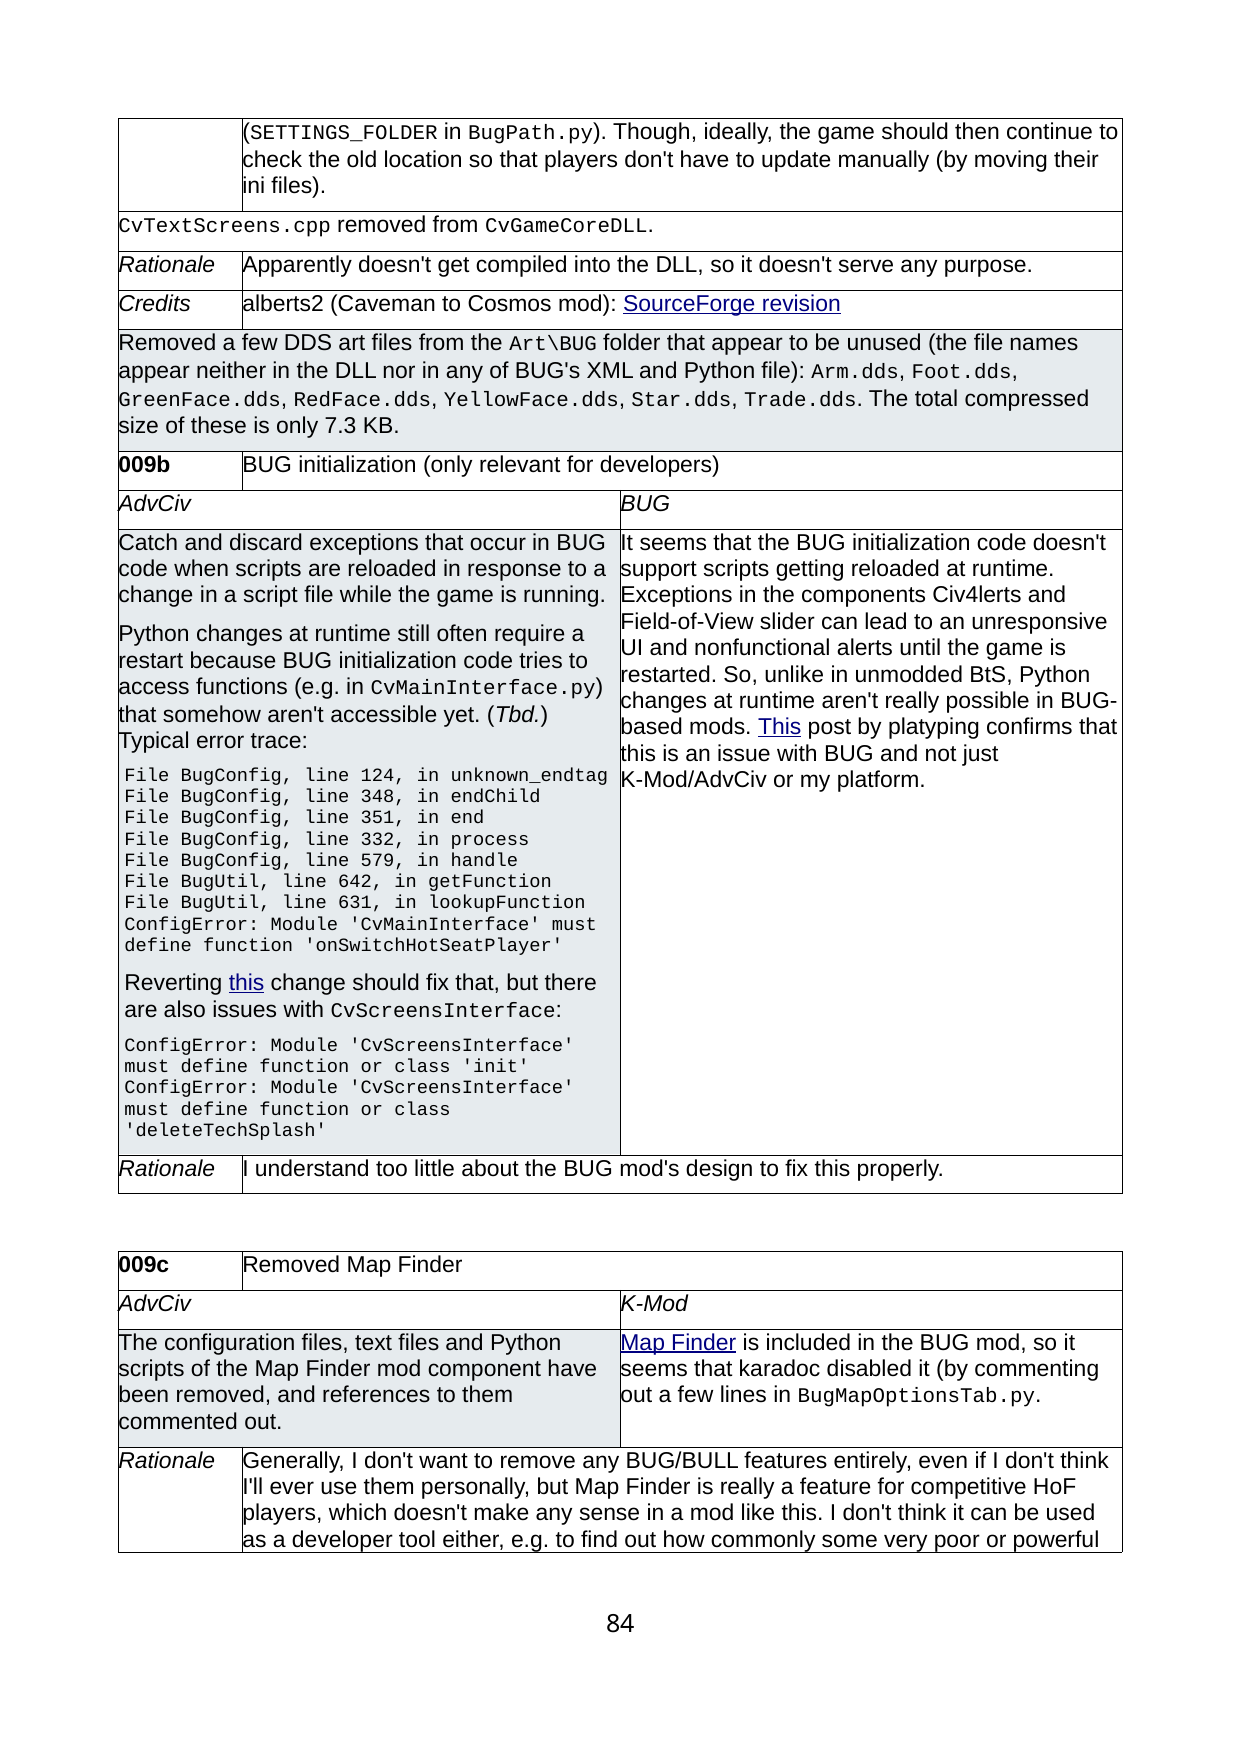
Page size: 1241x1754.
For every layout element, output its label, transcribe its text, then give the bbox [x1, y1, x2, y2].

table_cell It seems that the BUG initialization code doesn't support scripts getting reloaded at runtime. Exceptions in the components Civ4lerts and Field-of-View slider can lead to an unresponsive UI and nonfunctional alerts until the game is restarted. So, unlike in unmodded BtS, Python changes at runtime aren't really possible in BUG-based mods. This post by platyping confirms that this is an issue with BUG and not just K-Mod/AdvCiv or my platform. [621, 530, 1122, 1154]
table_cell Credits [119, 291, 242, 329]
table_cell Map Finder is included in the BUG mod, so it seems that karadoc disabled it (by commenting out a few lines in BugMapOptionsTab.py. [621, 1330, 1122, 1447]
table_cell Rationale [119, 252, 242, 290]
table_header 009c [119, 1252, 242, 1290]
table_cell CvTextScreens.cpp removed from CvGameCoreDLL. [119, 212, 1122, 251]
table_cell Rationale [119, 1156, 242, 1193]
table_cell BUG initialization (only relevant for developers) [243, 452, 1122, 490]
table_cell (SETTINGS_FOLDER in BugPath.py). Though, ideally, the game should then continue to check the old location so that players don't have to update manually (by moving their ini files). [243, 119, 1122, 211]
table_cell Catch and discard exceptions that occur in BUG code when scripts are reloaded in response to a change in a script file while the game is running. Python changes at runtime still often require a restart because BUG initialization code tries to access functions (e.g. in CvMainInterface.py) that somehow aren't accessible yet. (Tbd.) Typical error trace: File BugConfig, line 124, in unknown_endtag File BugConfig, line 348, in endChild File BugConfig, line 351, in end File BugConfig, line 332, in process File BugConfig, line 579, in handle File BugUtil, line 642, in getFunction File BugUtil, line 631, in lookupFunction ConfigError: Module 'CvMainInterface' must define function 'onSwitchHotSeatPlayer' Reverting this change should fix that, but there are also issues with CvScreensInterface: ConfigError: Module 'CvScreensInterface' must define function or class 'init' ConfigError: Module 'CvScreensInterface' must define function or class 'deleteTechSplash' [119, 530, 620, 1154]
table_cell [119, 119, 242, 211]
table_header Removed Map Finder [243, 1252, 1122, 1290]
table_cell I understand too little about the BUG mod's design to fix this properly. [243, 1156, 1122, 1193]
table_cell 009b [119, 452, 242, 490]
table_cell The configuration files, text files and Python scripts of the Map Finder mod component have been removed, and references to them commented out. [119, 1330, 620, 1447]
table_cell Apparently doesn't get compiled into the DLL, so it doesn't serve any purpose. [243, 252, 1122, 290]
table_cell Generally, I don't want to remove any BUG/BULL features entirely, even if I don't think I'll ever use them personally, but Map Finder is really a feature for competitive HoF players, which doesn't make any sense in a mod like this. I don't think it can be used as a developer tool either, e.g. to find out how commonly some very poor or powerful [243, 1448, 1122, 1552]
table_cell alberts2 (Caveman to Cosmos mod): SourceForge revision [243, 291, 1122, 329]
table_cell Removed a few DDS art files from the Art\BUG folder that appear to be unused (the file names appear neither in the DLL nor in any of BUG's XML and Python file): Arm.dds, Foot.dds, GreenFace.dds, RedFace.dds, YellowFace.dds, Star.dds, Trade.dds. The total compressed size of these is only 7.3 KB. [119, 330, 1122, 451]
table_cell Rationale [119, 1448, 242, 1552]
table_cell AdvCiv [119, 1291, 620, 1329]
table_cell BUG [621, 491, 1122, 529]
table_cell AdvCiv [119, 491, 620, 529]
table_cell K-Mod [621, 1291, 1122, 1329]
